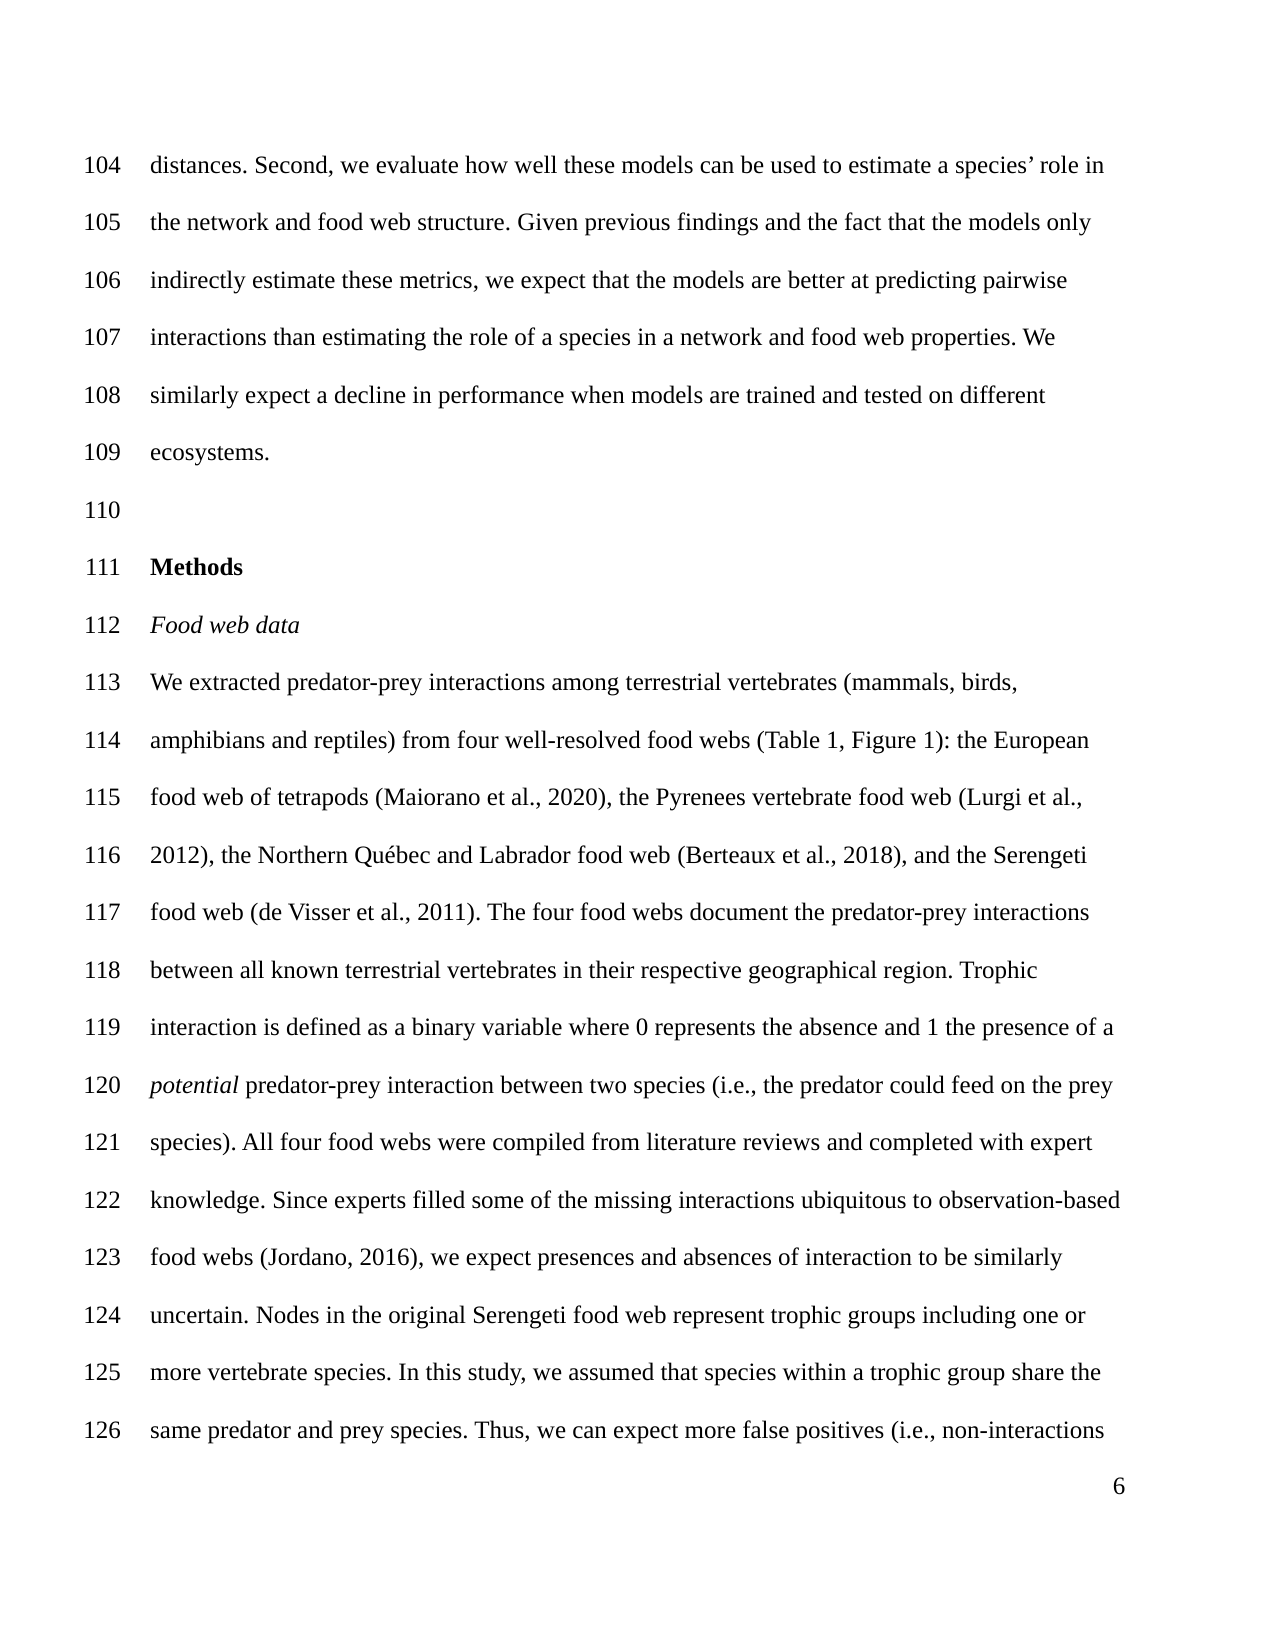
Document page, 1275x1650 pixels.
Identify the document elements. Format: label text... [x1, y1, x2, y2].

text Methods [150, 552, 1125, 581]
text Food web data [150, 610, 1125, 639]
text We extracted predator-prey interactions among terrestrial vertebrates (mammals, birds, amphibians and reptiles) from four well-resolved food webs (Table 1, Figure 1): the European food web of tetrapods (Maiorano et al., 2020), the Pyrenees vertebrate food web (Lurgi et al., 2012), the Northern Québec and Labrador food web (Berteaux et al., 2018), and the Serengeti food web (de Visser et al., 2011). The four food webs document the predator-prey interactions between all known terrestrial vertebrates in their respective geographical region. Trophic interaction is defined as a binary variable where 0 represents the absence and 1 the presence of a potential predator-prey interaction between two species (i.e., the predator could feed on the prey species). All four food webs were compiled from literature reviews and completed with expert knowledge. Since experts filled some of the missing interactions ubiquitous to observation-based food webs (Jordano, 2016), we expect presences and absences of interaction to be similarly uncertain. Nodes in the original Serengeti food web represent trophic groups including one or more vertebrate species. In this study, we assumed that species within a trophic group share the same predator and prey species. Thus, we can expect more false positives (i.e., non-interactions [150, 667, 1125, 1444]
text distances. Second, we evaluate how well these models can be used to estimate a species’ role in the network and food web structure. Given previous findings and the fact that the models only indirectly estimate these metrics, we expect that the models are better at predicting pairwise interactions than estimating the role of a species in a network and food web properties. We similarly expect a decline in performance when models are trained and tested on different ecosystems. [150, 150, 1125, 466]
